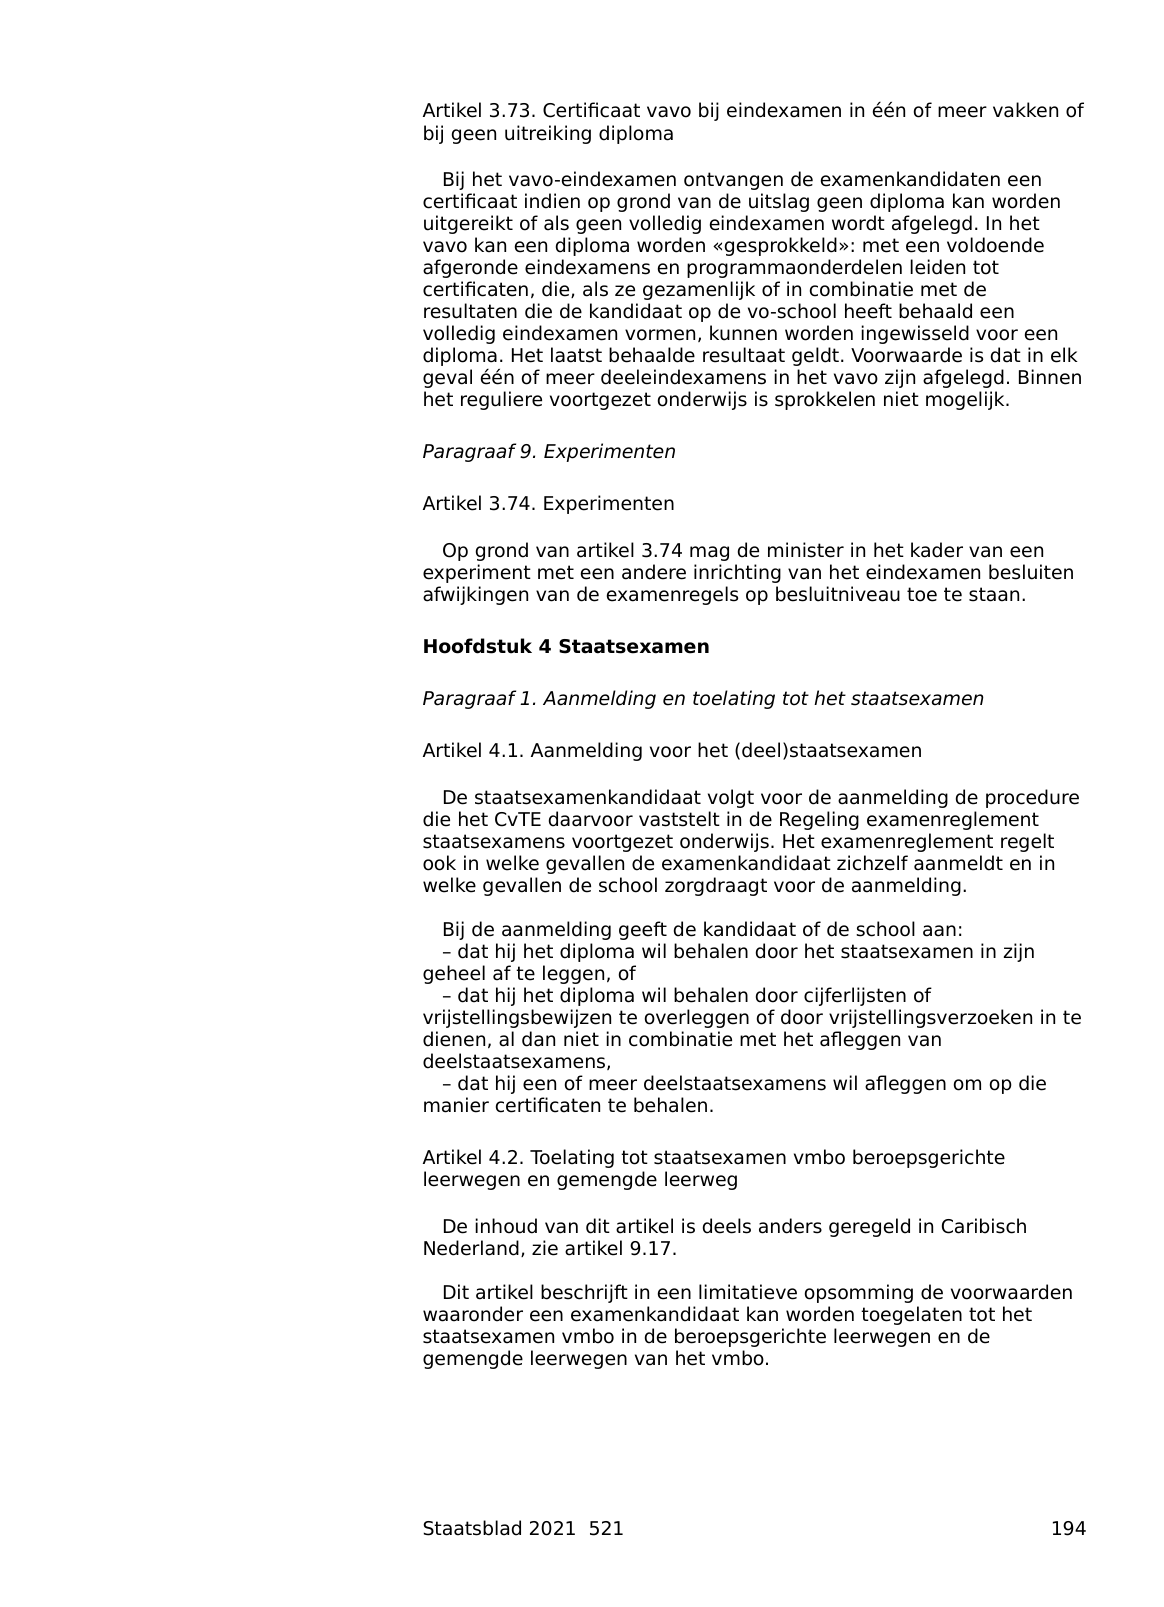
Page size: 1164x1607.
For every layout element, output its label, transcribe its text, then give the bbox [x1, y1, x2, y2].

subtitle Paragraaf 1. Aanmelding en toelating tot het staatsexamen [422, 688, 1087, 710]
text Bij het vavo-eindexamen ontvangen de examenkandidaten een certificaat indien op grond van de uitslag geen diploma kan worden uitgereikt of als geen volledig eindexamen wordt afgelegd. In het vavo kan een diploma worden «gesprokkeld»: met een voldoende afgeronde eindexamens en programmaonderdelen leiden tot certificaten, die, als ze gezamenlijk of in combinatie met de resultaten die de kandidaat op de vo-school heeft behaald een volledig eindexamen vormen, kunnen worden ingewisseld voor een diploma. Het laatst behaalde resultaat geldt. Voorwaarde is dat in elk geval één of meer deeleindexamens in het vavo zijn afgelegd. Binnen het reguliere voortgezet onderwijs is sprokkelen niet mogelijk. [422, 169, 1087, 411]
text Op grond van artikel 3.74 mag de minister in het kader van een experiment met een andere inrichting van het eindexamen besluiten afwijkingen van de examenregels op besluitniveau toe te staan. [422, 540, 1087, 606]
subtitle Artikel 4.1. Aanmelding voor het (deel)staatsexamen [422, 740, 1087, 762]
text – dat hij het diploma wil behalen door cijferlijsten of vrijstellingsbewijzen te overleggen of door vrijstellingsverzoeken in te dienen, al dan niet in combinatie met het afleggen van deelstaatsexamens, [422, 985, 1087, 1073]
subtitle Hoofdstuk 4 Staatsexamen [422, 636, 1087, 658]
text – dat hij het diploma wil behalen door het staatsexamen in zijn geheel af te leggen, of [422, 941, 1087, 985]
subtitle Artikel 3.73. Certificaat vavo bij eindexamen in één of meer vakken of bij geen uitreiking diploma [422, 100, 1087, 144]
text Bij de aanmelding geeft de kandidaat of de school aan: [422, 919, 1087, 941]
text Dit artikel beschrijft in een limitatieve opsomming de voorwaarden waaronder een examenkandidaat kan worden toegelaten tot het staatsexamen vmbo in de beroepsgerichte leerwegen en de gemengde leerwegen van het vmbo. [422, 1282, 1087, 1370]
text De staatsexamenkandidaat volgt voor de aanmelding de procedure die het CvTE daarvoor vaststelt in de Regeling examenreglement staatsexamens voortgezet onderwijs. Het examenreglement regelt ook in welke gevallen de examenkandidaat zichzelf aanmeldt en in welke gevallen de school zorgdraagt voor de aanmelding. [422, 787, 1087, 897]
subtitle Artikel 4.2. Toelating tot staatsexamen vmbo beroepsgerichte leerwegen en gemengde leerweg [422, 1147, 1087, 1191]
text De inhoud van dit artikel is deels anders geregeld in Caribisch Nederland, zie artikel 9.17. [422, 1216, 1087, 1260]
text – dat hij een of meer deelstaatsexamens wil afleggen om op die manier certificaten te behalen. [422, 1073, 1087, 1117]
subtitle Artikel 3.74. Experimenten [422, 493, 1087, 515]
subtitle Paragraaf 9. Experimenten [422, 441, 1087, 463]
